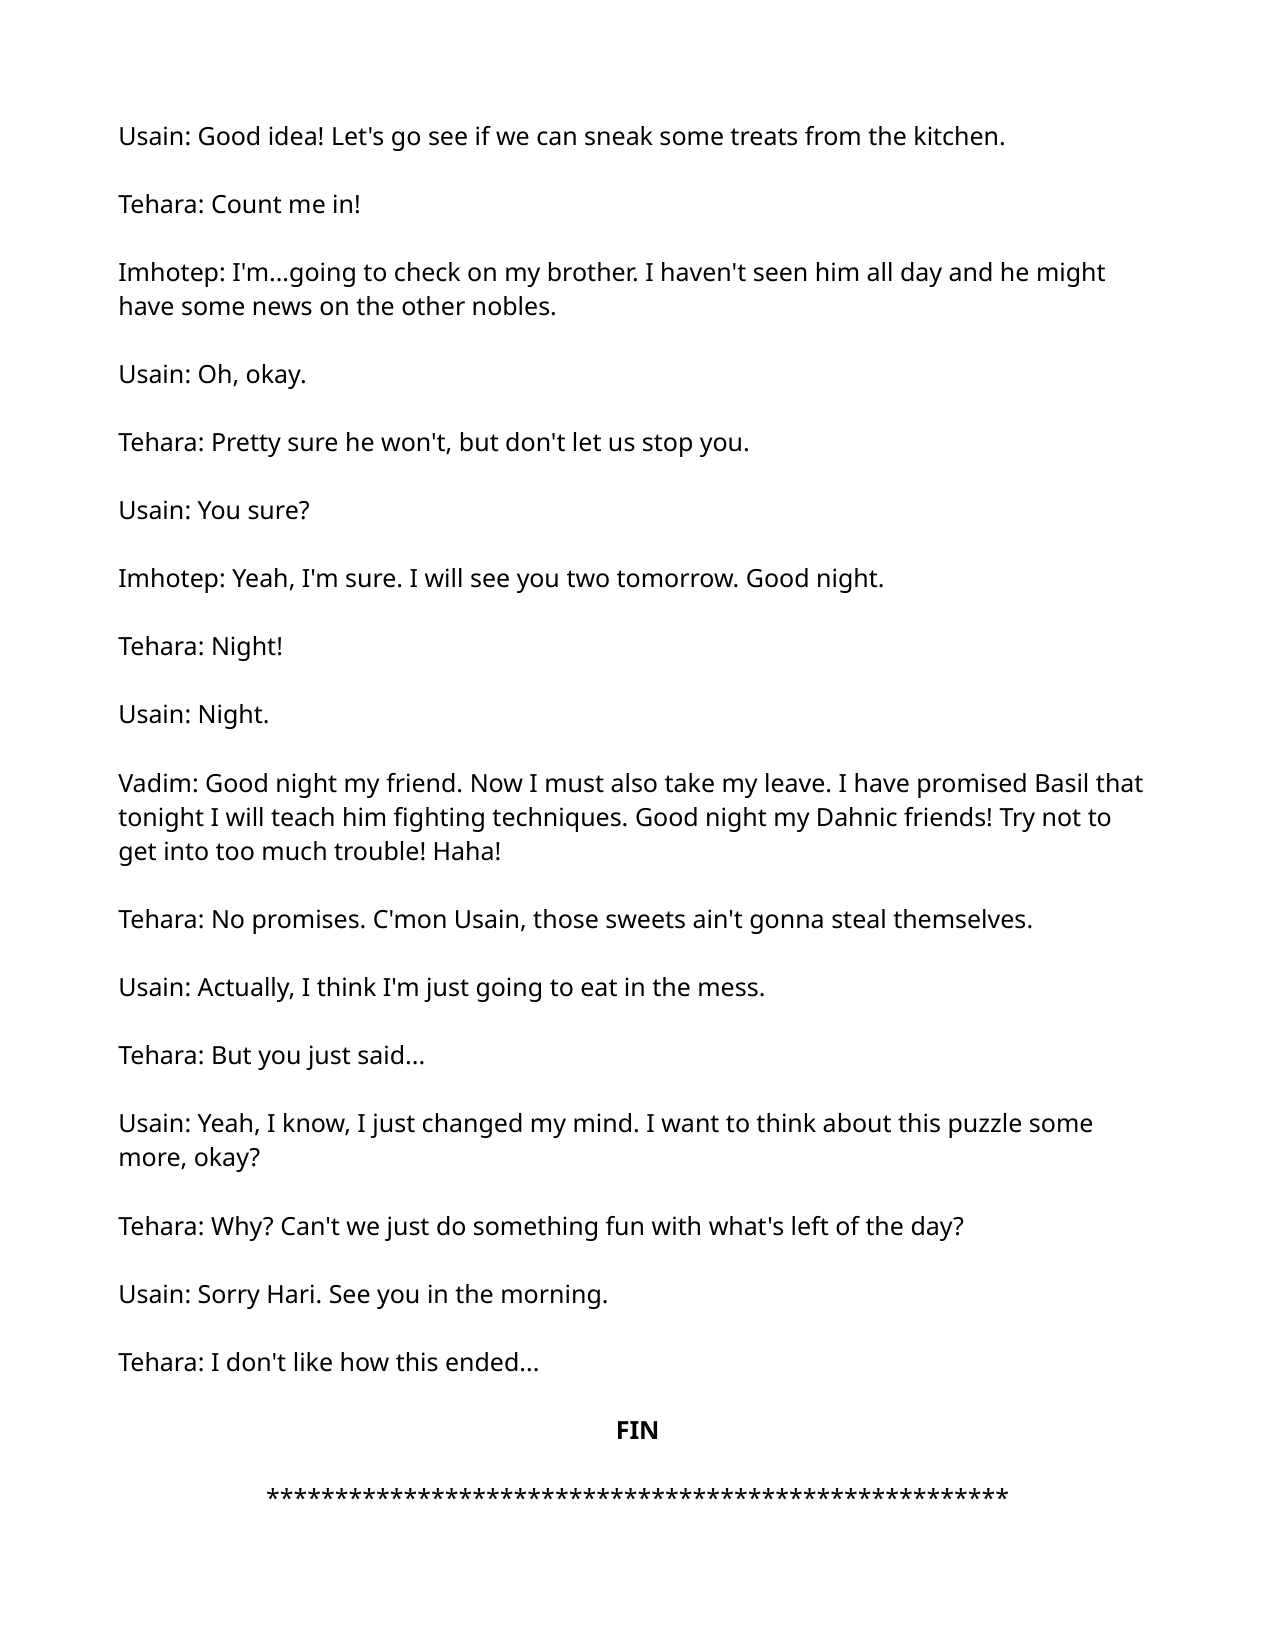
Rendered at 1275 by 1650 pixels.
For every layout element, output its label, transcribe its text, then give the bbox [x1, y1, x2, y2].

text Imhotep: I'm...going to check on my brother. I haven't seen him all day and he might have some news on the other nobles. [118, 254, 1157, 322]
text Imhotep: Yeah, I'm sure. I will see you two tomorrow. Good night. [118, 561, 1157, 595]
text Vadim: Good night my friend. Now I must also take my leave. I have promised Basil that tonight I will teach him fighting techniques. Good night my Dahnic friends! Try not to get into too much trouble! Haha! [118, 765, 1157, 867]
text Usain: Yeah, I know, I just changed my mind. I want to think about this puzzle some more, okay? [118, 1106, 1157, 1174]
text Tehara: Why? Can't we just do something fun with what's left of the day? [118, 1208, 1157, 1242]
text Tehara: No promises. C'mon Usain, those sweets ain't gonna steal themselves. [118, 902, 1157, 936]
text Usain: Night. [118, 697, 1157, 731]
text FIN [118, 1412, 1157, 1447]
text Usain: Oh, okay. [118, 357, 1157, 391]
text Usain: Sorry Hari. See you in the morning. [118, 1276, 1157, 1310]
text Tehara: Pretty sure he won't, but don't let us stop you. [118, 425, 1157, 459]
text Tehara: I don't like how this ended... [118, 1344, 1157, 1378]
text Tehara: Night! [118, 629, 1157, 663]
text ****************************************************** [118, 1481, 1157, 1515]
text Tehara: But you just said... [118, 1038, 1157, 1072]
text Tehara: Count me in! [118, 186, 1157, 220]
text Usain: You sure? [118, 493, 1157, 527]
text Usain: Actually, I think I'm just going to eat in the mess. [118, 970, 1157, 1004]
text Usain: Good idea! Let's go see if we can sneak some treats from the kitchen. [118, 118, 1157, 152]
